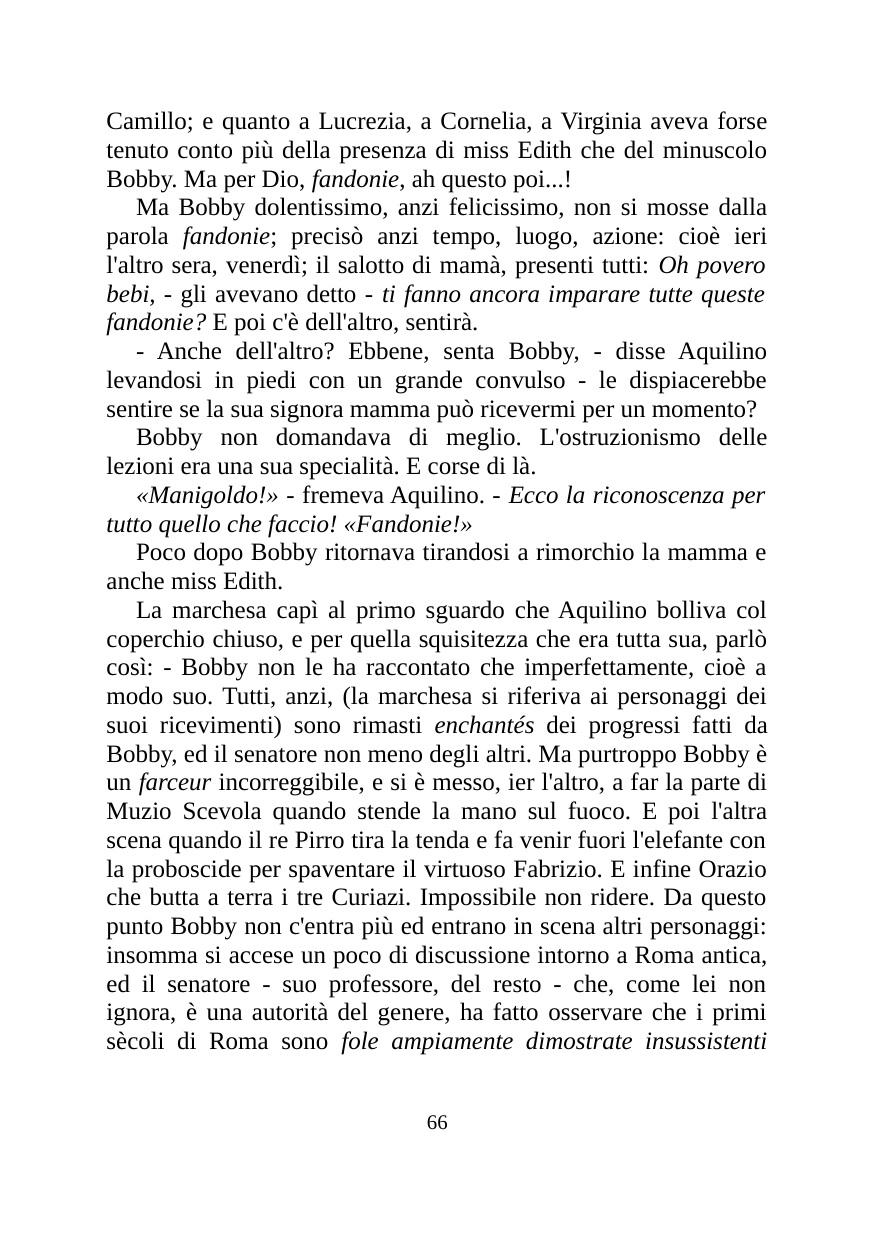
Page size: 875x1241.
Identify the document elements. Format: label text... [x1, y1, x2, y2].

text Ma Bobby dolentissimo, anzi felicissimo, non si mosse dalla parola fandonie; precisò anzi tempo, luogo, azione: cioè ieri l'altro sera, venerdì; il salotto di mamà, presenti tutti: Oh povero bebi, - gli avevano detto - ti fanno ancora imparare tutte queste fandonie? E poi c'è dell'altro, sentirà. [106, 192, 768, 336]
text «Manigoldo!» - fremeva Aquilino. - Ecco la riconoscenza per tutto quello che faccio! «Fandonie!» [106, 480, 768, 537]
text Bobby non domandava di meglio. L'ostruzionismo delle lezioni era una sua specialità. E corse di là. [106, 422, 768, 480]
text Camillo; e quanto a Lucrezia, a Cornelia, a Virginia aveva forse tenuto conto più della presenza di miss Edith che del minuscolo Bobby. Ma per Dio, fandonie, ah questo poi...! [106, 106, 768, 192]
text Poco dopo Bobby ritornava tirandosi a rimorchio la mamma e anche miss Edith. [106, 537, 768, 595]
text - Anche dell'altro? Ebbene, senta Bobby, - disse Aquilino levandosi in piedi con un grande convulso - le dispiacerebbe sentire se la sua signora mamma può ricevermi per un momento? [106, 336, 768, 422]
text La marchesa capì al primo sguardo che Aquilino bolliva col coperchio chiuso, e per quella squisitezza che era tutta sua, parlò così: - Bobby non le ha raccontato che imperfettamente, cioè a modo suo. Tutti, anzi, (la marchesa si riferiva ai personaggi dei suoi ricevimenti) sono rimasti enchantés dei progressi fatti da Bobby, ed il senatore non meno degli altri. Ma purtroppo Bobby è un farceur incorreggibile, e si è messo, ier l'altro, a far la parte di Muzio Scevola quando stende la mano sul fuoco. E poi l'altra scena quando il re Pirro tira la tenda e fa venir fuori l'elefante con la proboscide per spaventare il virtuoso Fabrizio. E infine Orazio che butta a terra i tre Curiazi. Impossibile non ridere. Da questo punto Bobby non c'entra più ed entrano in scena altri personaggi: insomma si accese un poco di discussione intorno a Roma antica, ed il senatore - suo professore, del resto - che, come lei non ignora, è una autorità del genere, ha fatto osservare che i primi sècoli di Roma sono fole ampiamente dimostrate insussistenti [106, 595, 768, 1055]
